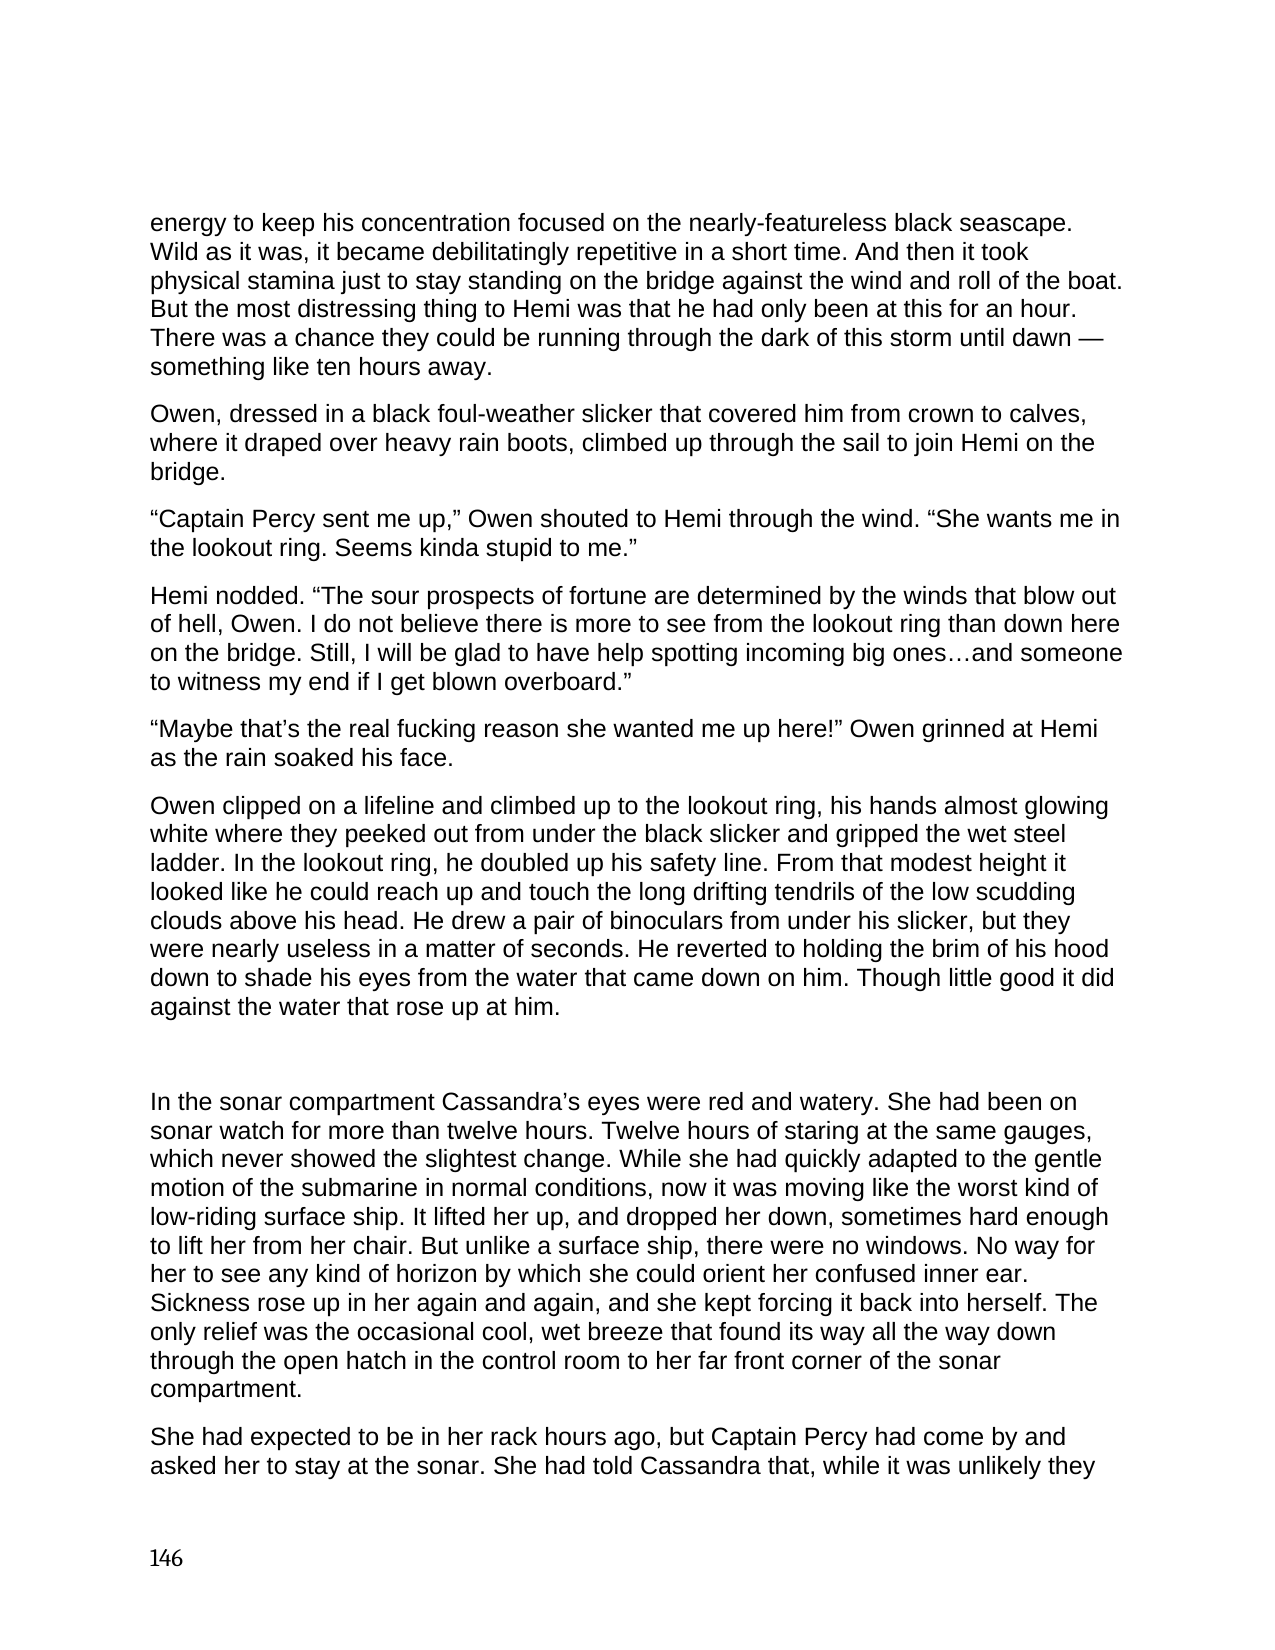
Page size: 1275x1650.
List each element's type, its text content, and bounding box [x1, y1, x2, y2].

text “Maybe that’s the real fucking reason she wanted me up here!” Owen grinned at Hemi as the rain soaked his face. [150, 714, 1125, 772]
text Owen clipped on a lifeline and climbed up to the lookout ring, his hands almost glowing white where they peeked out from under the black slicker and gripped the wet steel ladder. In the lookout ring, he doubled up his safety line. From that modest height it looked like he could reach up and touch the long drifting tendrils of the low scudding clouds above his head. He drew a pair of binoculars from under his slicker, but they were nearly useless in a matter of seconds. He reverted to holding the brim of his hood down to shade his eyes from the water that came down on him. Though little good it did against the water that rose up at him. [150, 791, 1125, 1021]
text In the sonar compartment Cassandra’s eyes were red and watery. She had been on sonar watch for more than twelve hours. Twelve hours of staring at the same gauges, which never showed the slightest change. While she had quickly adapted to the gentle motion of the submarine in normal conditions, now it was moving like the worst kind of low-riding surface ship. It lifted her up, and dropped her down, sometimes hard enough to lift her from her chair. But unlike a surface ship, there were no windows. No way for her to see any kind of horizon by which she could orient her confused inner ear. Sickness rose up in her again and again, and she kept forcing it back into herself. The only relief was the occasional cool, wet breeze that found its way all the way down through the open hatch in the control room to her far front corner of the sonar compartment. [150, 1087, 1125, 1403]
text “Captain Percy sent me up,” Owen shouted to Hemi through the wind. “She wants me in the lookout ring. Seems kinda stupid to me.” [150, 504, 1125, 562]
text Owen, dressed in a black foul-weather slicker that covered him from crown to calves, where it draped over heavy rain boots, climbed up through the sail to join Hemi on the bridge. [150, 399, 1125, 486]
text energy to keep his concentration focused on the nearly-featureless black seascape. Wild as it was, it became debilitatingly repetitive in a short time. And then it took physical stamina just to stay standing on the bridge against the wind and roll of the boat. But the most distressing thing to Hemi was that he had only been at this for an hour. There was a chance they could be running through the dark of this storm until dawn — something like ten hours away. [150, 208, 1125, 381]
text Hemi nodded. “The sour prospects of fortune are determined by the winds that blow out of hell, Owen. I do not believe there is more to see from the lookout ring than down here on the bridge. Still, I will be glad to have help spotting incoming big ones…and someone to witness my end if I get blown overboard.” [150, 581, 1125, 696]
text She had expected to be in her rack hours ago, but Captain Percy had come by and asked her to stay at the sonar. She had told Cassandra that, while it was unlikely they [150, 1422, 1125, 1479]
